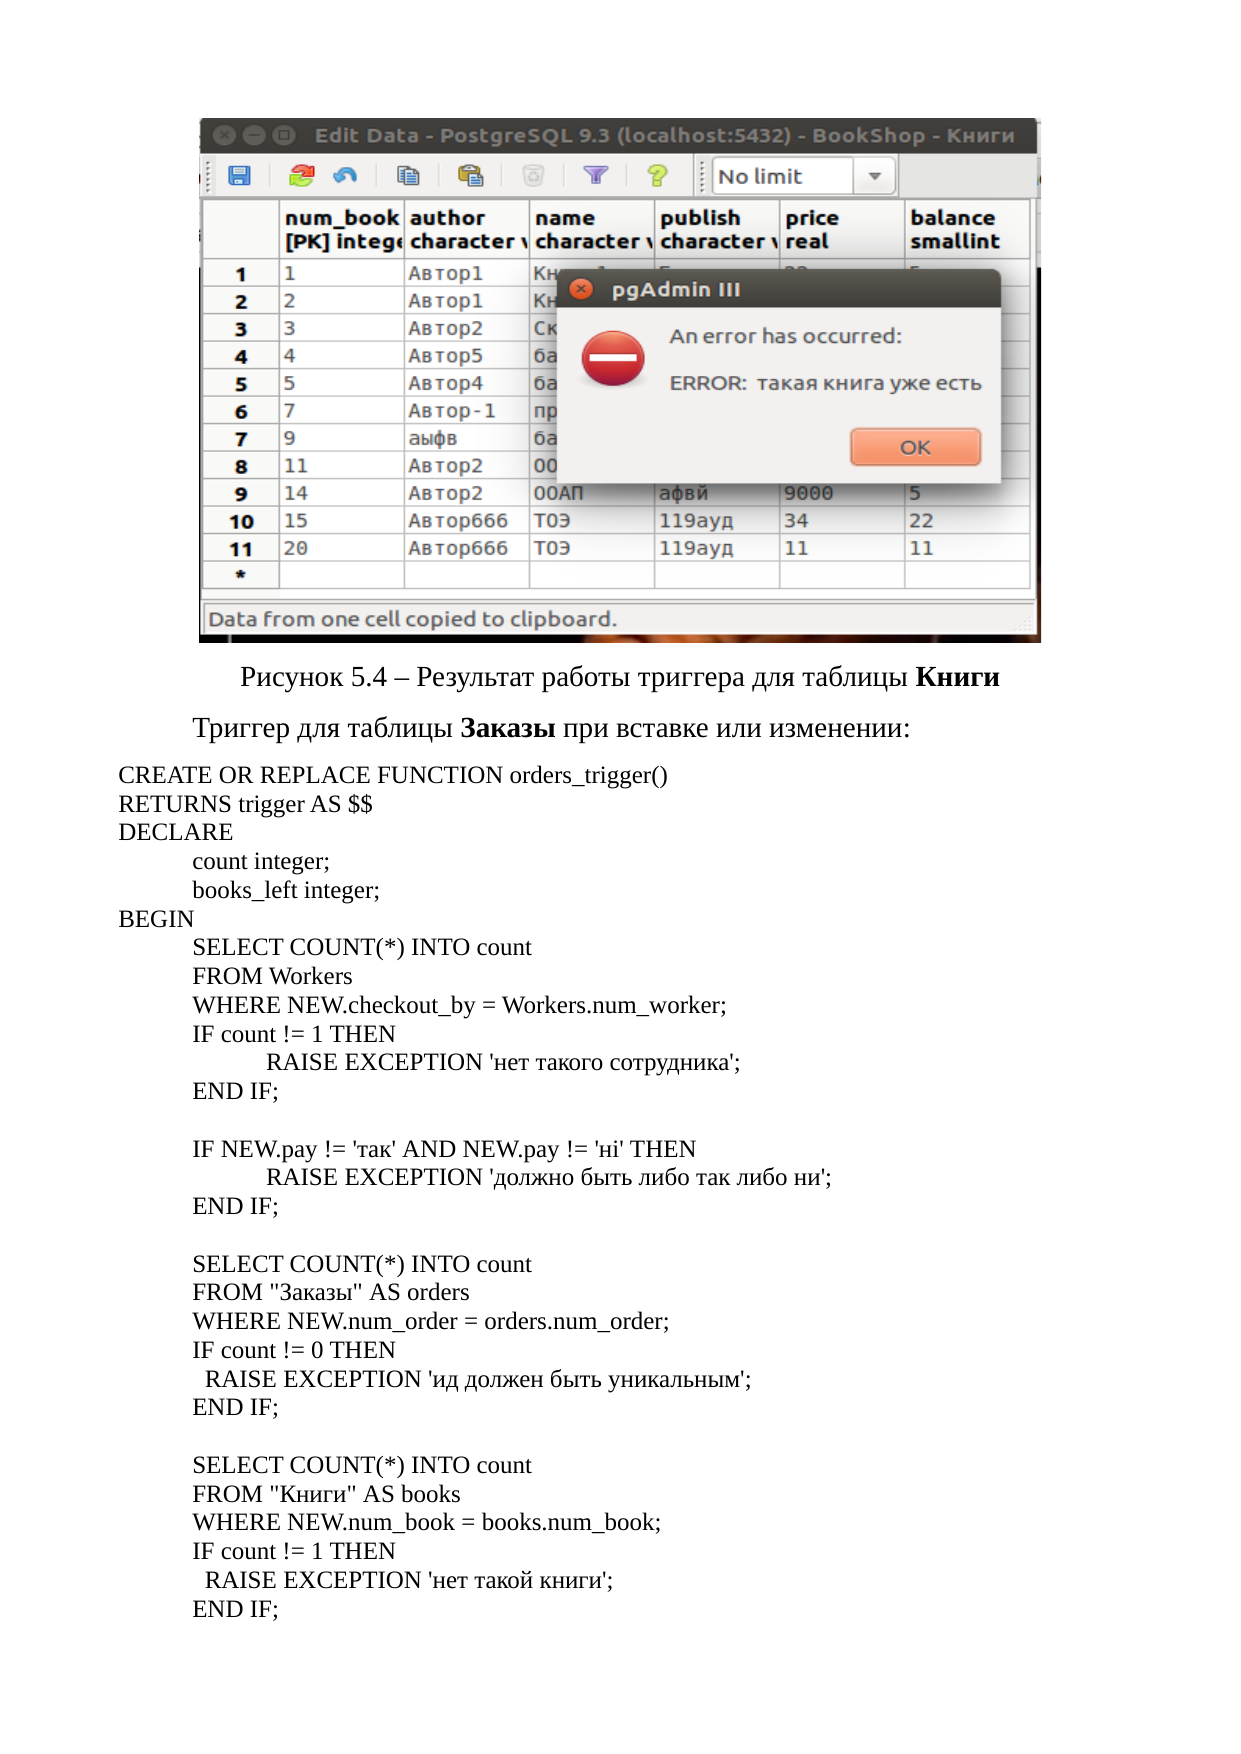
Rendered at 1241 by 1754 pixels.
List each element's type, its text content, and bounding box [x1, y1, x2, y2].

text FROM "Заказы" AS orders [118, 1277, 1122, 1306]
text WHERE NEW.checkout_by = Workers.num_worker; [118, 990, 1122, 1019]
text END IF; [118, 1392, 1122, 1421]
text DECLARE [118, 817, 1122, 846]
text WHERE NEW.num_order = orders.num_order; [118, 1306, 1122, 1335]
text END IF; [118, 1594, 1122, 1622]
text Триггер для таблицы Заказы при вставке или изменении: [118, 710, 1122, 743]
text FROM "Книги" AS books [118, 1479, 1122, 1507]
text END IF; [118, 1191, 1122, 1220]
text SELECT COUNT(*) INTO count [118, 1249, 1122, 1277]
text RAISE EXCEPTION 'должно быть либо так либо ни'; [118, 1162, 1122, 1191]
text END IF; [118, 1076, 1122, 1105]
text RAISE EXCEPTION 'нет такой книги'; [118, 1565, 1122, 1594]
text RAISE EXCEPTION 'нет такого сотрудника'; [118, 1047, 1122, 1076]
text count integer; [118, 846, 1122, 875]
text IF count != 1 THEN [118, 1536, 1122, 1565]
text RAISE EXCEPTION 'ид должен быть уникальным'; [118, 1364, 1122, 1392]
text FROM Workers [118, 961, 1122, 990]
text IF count != 1 THEN [118, 1019, 1122, 1047]
text BEGIN [118, 904, 1122, 932]
text IF NEW.pay != 'так' AND NEW.pay != 'ні' THEN [118, 1134, 1122, 1162]
text SELECT COUNT(*) INTO count [118, 932, 1122, 961]
text WHERE NEW.num_book = books.num_book; [118, 1507, 1122, 1536]
picture [199, 118, 1042, 643]
text Рисунок 5.4 – Результат работы триггера для таблицы Книги [118, 643, 1122, 693]
text IF count != 0 THEN [118, 1335, 1122, 1364]
text RETURNS trigger AS $$ [118, 789, 1122, 817]
text CREATE OR REPLACE FUNCTION orders_trigger() [118, 760, 1122, 789]
text SELECT COUNT(*) INTO count [118, 1450, 1122, 1479]
text books_left integer; [118, 875, 1122, 904]
